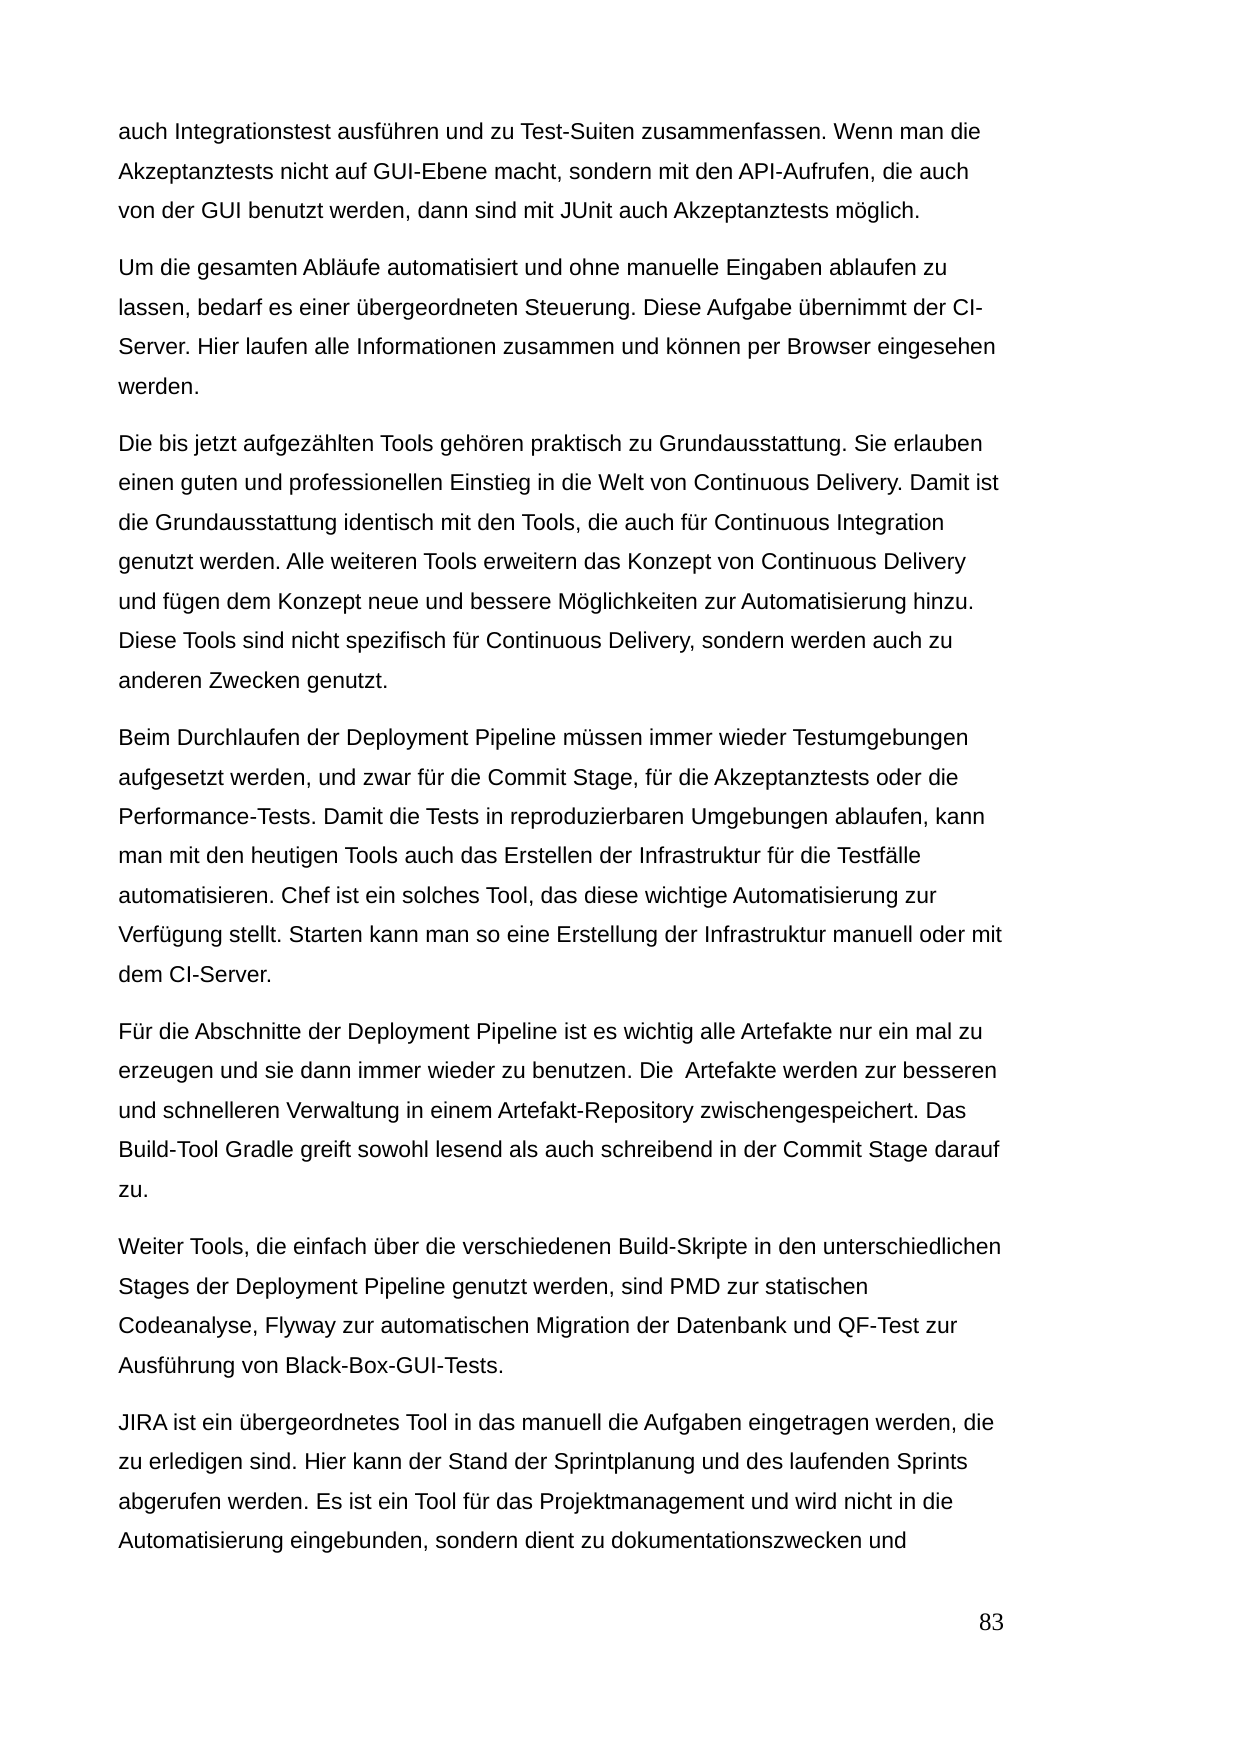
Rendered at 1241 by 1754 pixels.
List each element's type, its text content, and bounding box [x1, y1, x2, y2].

text auch Integrationstest ausführen und zu Test-Suiten zusammenfassen. Wenn man die Akzeptanztests nicht auf GUI-Ebene macht, sondern mit den API-Aufrufen, die auch von der GUI benutzt werden, dann sind mit JUnit auch Akzeptanztests möglich. [118, 118, 1004, 223]
text JIRA ist ein übergeordnetes Tool in das manuell die Aufgaben eingetragen werden, die zu erledigen sind. Hier kann der Stand der Sprintplanung und des laufenden Sprints abgerufen werden. Es ist ein Tool für das Projektmanagement und wird nicht in die Automatisierung eingebunden, sondern dient zu dokumentationszwecken und [118, 1409, 1004, 1553]
text Für die Abschnitte der Deployment Pipeline ist es wichtig alle Artefakte nur ein mal zu erzeugen und sie dann immer wieder zu benutzen. Die Artefakte werden zur besseren und schnelleren Verwaltung in einem Artefakt-Repository zwischengespeichert. Das Build-Tool Gradle greift sowohl lesend als auch schreibend in der Commit Stage darauf zu. [118, 1018, 1004, 1202]
text Beim Durchlaufen der Deployment Pipeline müssen immer wieder Testumgebungen aufgesetzt werden, und zwar für die Commit Stage, für die Akzeptanztests oder die Performance-Tests. Damit die Tests in reproduzierbaren Umgebungen ablaufen, kann man mit den heutigen Tools auch das Erstellen der Infrastruktur für die Testfälle automatisieren. Chef ist ein solches Tool, das diese wichtige Automatisierung zur Verfügung stellt. Starten kann man so eine Erstellung der Infrastruktur manuell oder mit dem CI-Server. [118, 724, 1004, 987]
text Um die gesamten Abläufe automatisiert und ohne manuelle Eingaben ablaufen zu lassen, bedarf es einer übergeordneten Steuerung. Diese Aufgabe übernimmt der CI-Server. Hier laufen alle Informationen zusammen und können per Browser eingesehen werden. [118, 254, 1004, 399]
text Die bis jetzt aufgezählten Tools gehören praktisch zu Grundausstattung. Sie erlauben einen guten und professionellen Einstieg in die Welt von Continuous Delivery. Damit ist die Grundausstattung identisch mit den Tools, die auch für Continuous Integration genutzt werden. Alle weiteren Tools erweitern das Konzept von Continuous Delivery und fügen dem Konzept neue und bessere Möglichkeiten zur Automatisierung hinzu. Diese Tools sind nicht spezifisch für Continuous Delivery, sondern werden auch zu anderen Zwecken genutzt. [118, 430, 1004, 693]
text Weiter Tools, die einfach über die verschiedenen Build-Skripte in den unterschiedlichen Stages der Deployment Pipeline genutzt werden, sind PMD zur statischen Codeanalyse, Flyway zur automatischen Migration der Datenbank und QF-Test zur Ausführung von Black-Box-GUI-Tests. [118, 1233, 1004, 1378]
